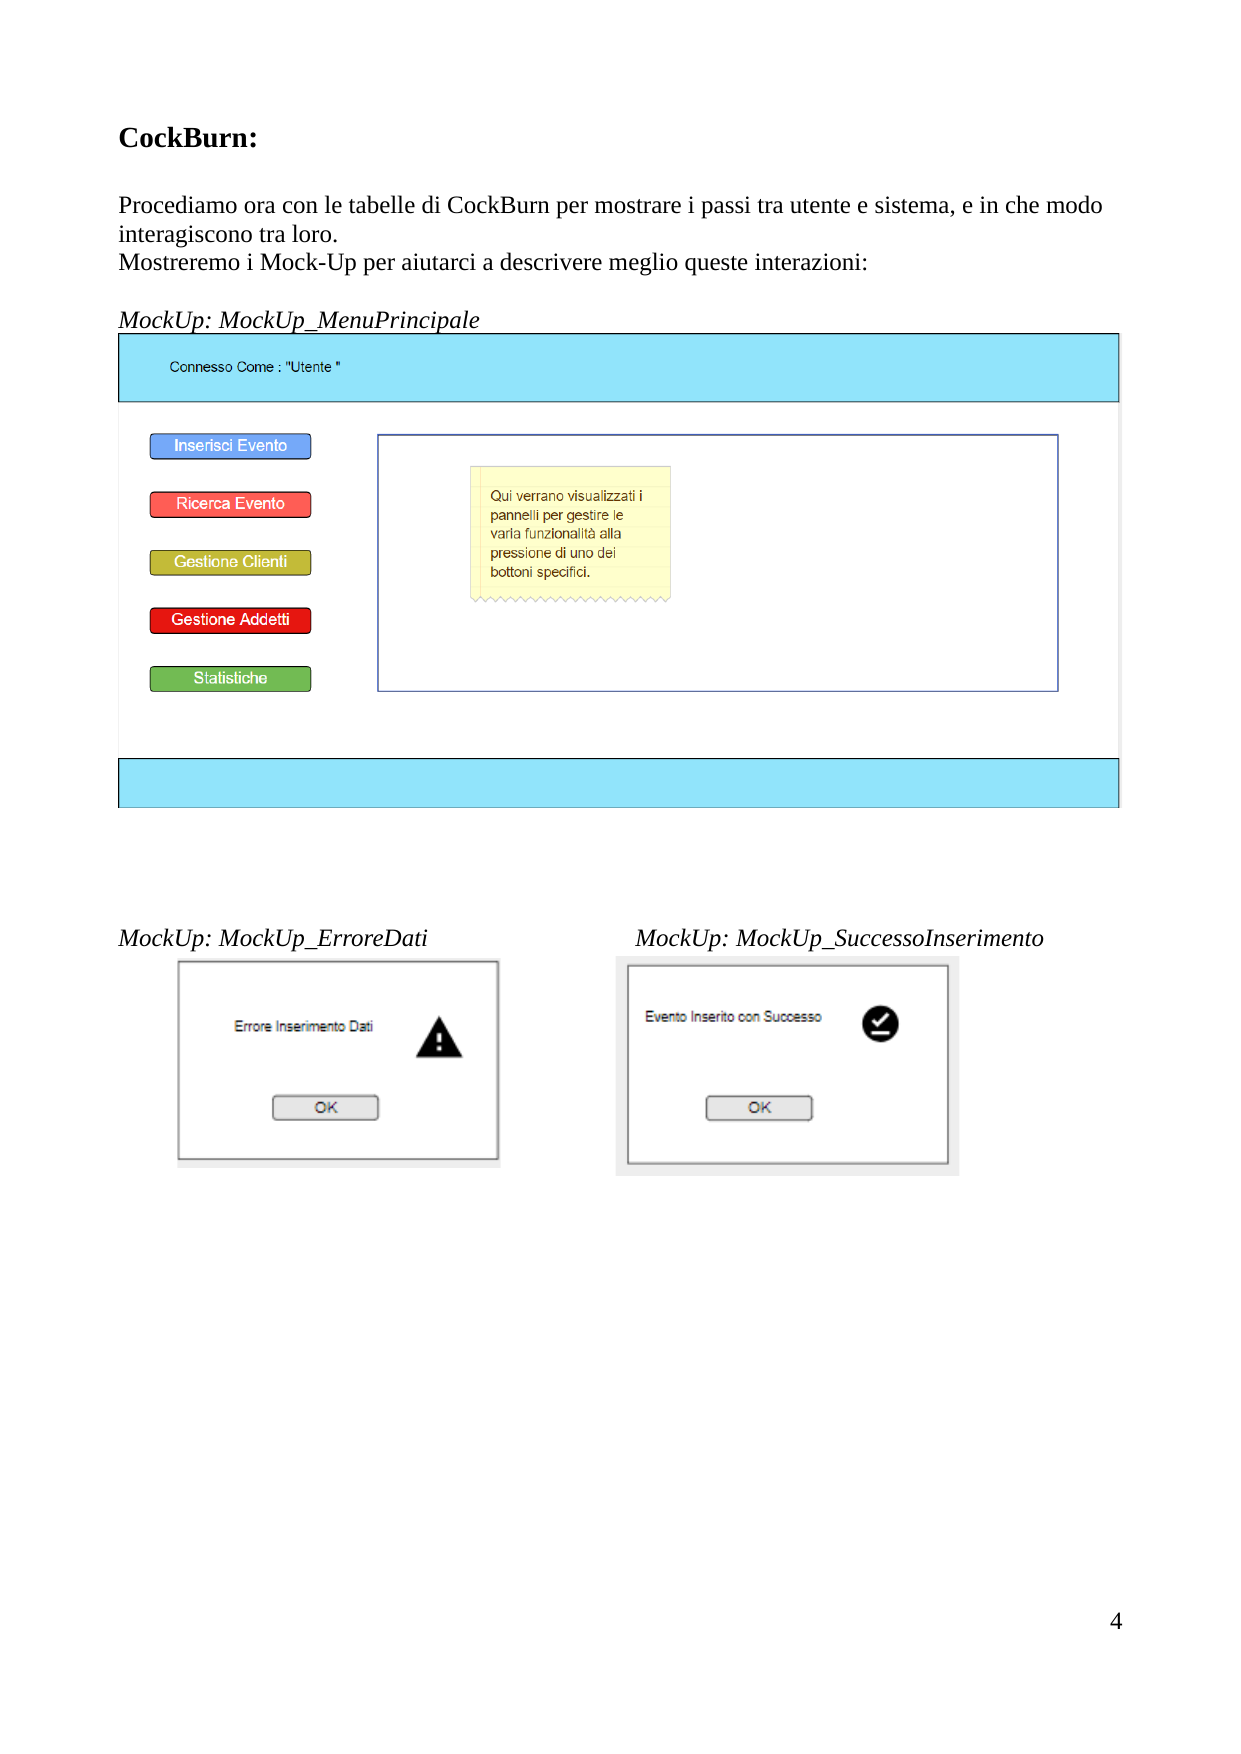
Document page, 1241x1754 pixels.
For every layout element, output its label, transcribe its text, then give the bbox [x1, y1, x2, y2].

text Mostreremo i Mock-Up per aiutarci a descrivere meglio queste interazioni: [118, 247, 1122, 276]
text MockUp: MockUp_MenuPrincipale [118, 305, 1122, 333]
text MockUp: MockUp_ErroreDati MockUp: MockUp_SuccessoInserimento [118, 923, 1122, 951]
picture [615, 956, 960, 1176]
text Procediamo ora con le tabelle di CockBurn per mostrare i passi tra utente e sistema, e in che modo interagiscono tra loro. [118, 190, 1122, 247]
text CockBurn: [118, 118, 1122, 154]
picture [118, 333, 1123, 808]
picture [177, 958, 501, 1168]
